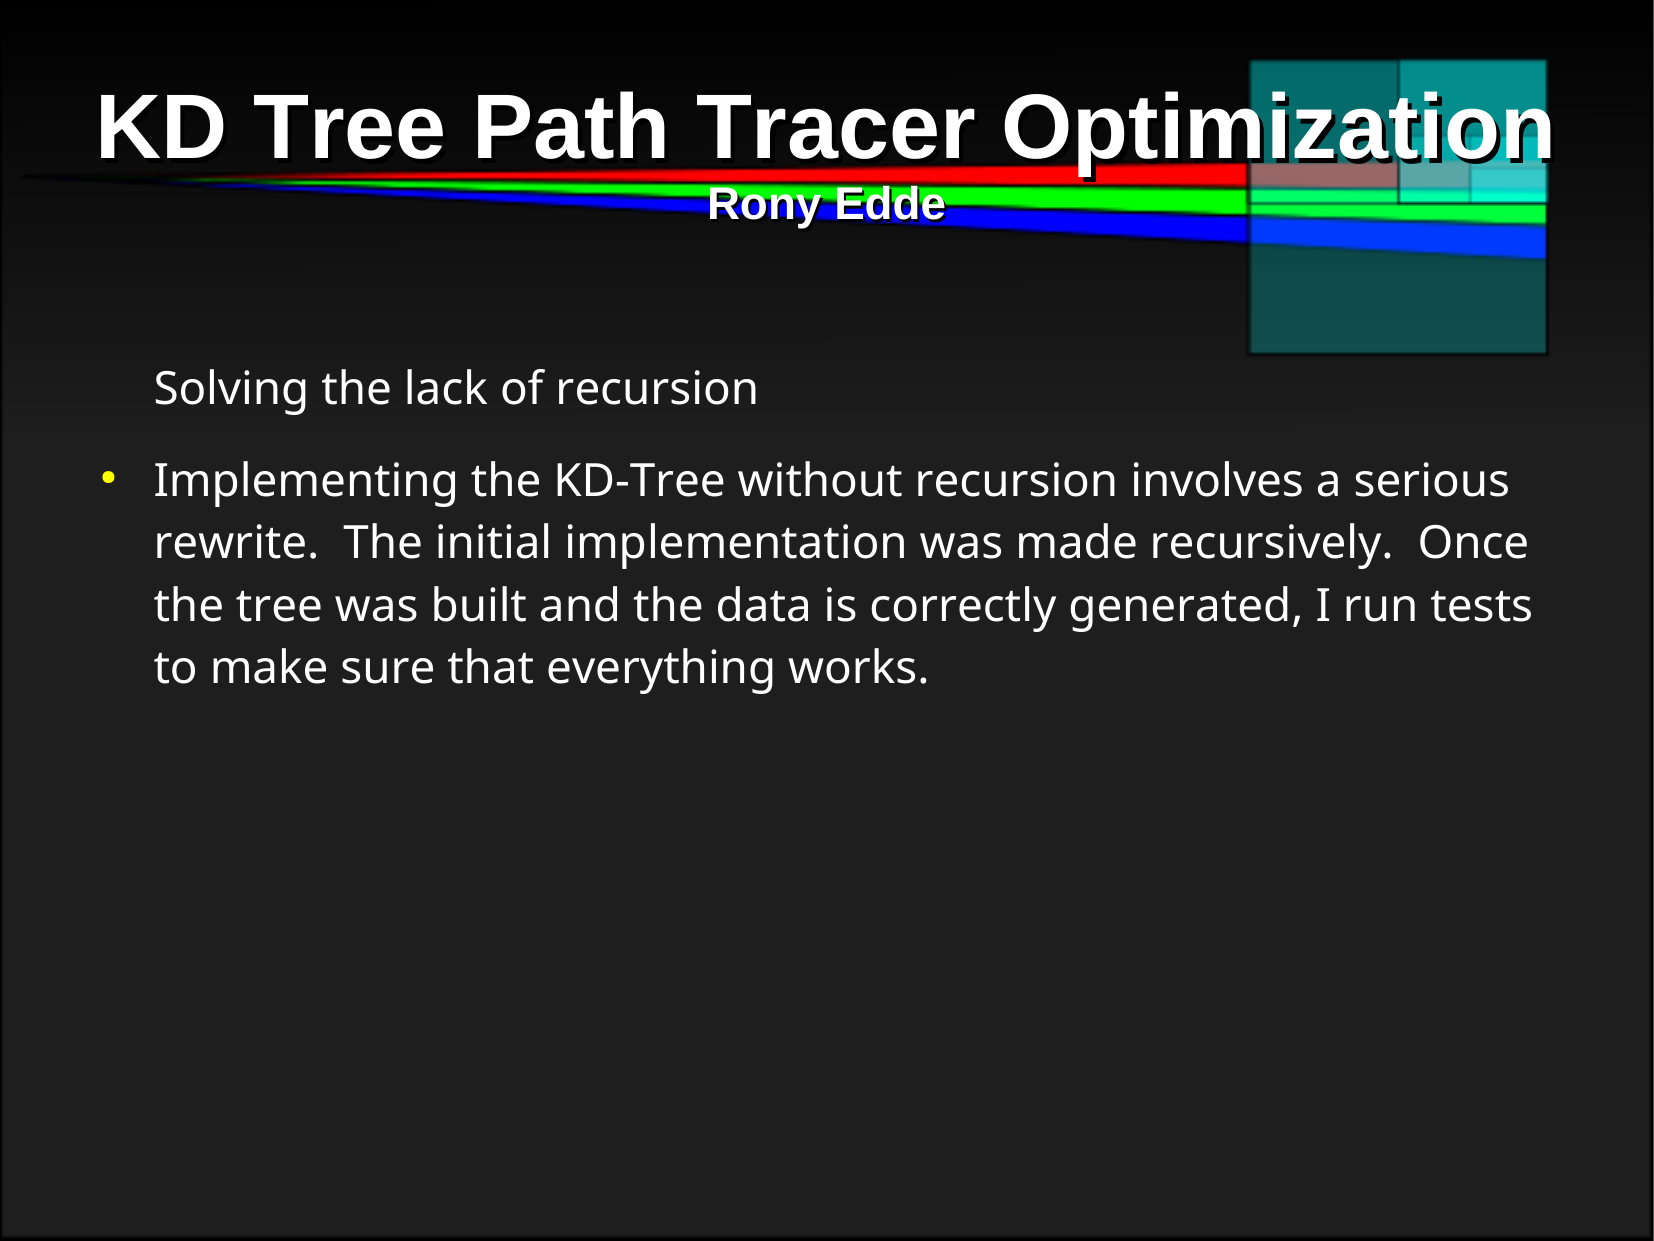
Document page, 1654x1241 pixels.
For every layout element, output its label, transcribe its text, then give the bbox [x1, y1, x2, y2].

title KD Tree Path Tracer Optimization Rony Edde [82, 56, 1571, 250]
picture [0, 0, 1654, 1241]
list Solving the lack of recursion Implementing the KD-Tree without recursion involves a serious rewrite. The initial implementation was made recursively. Once the tree was built and the data is correctly generated, I run tests to make sure that everything works. [82, 355, 1571, 1058]
